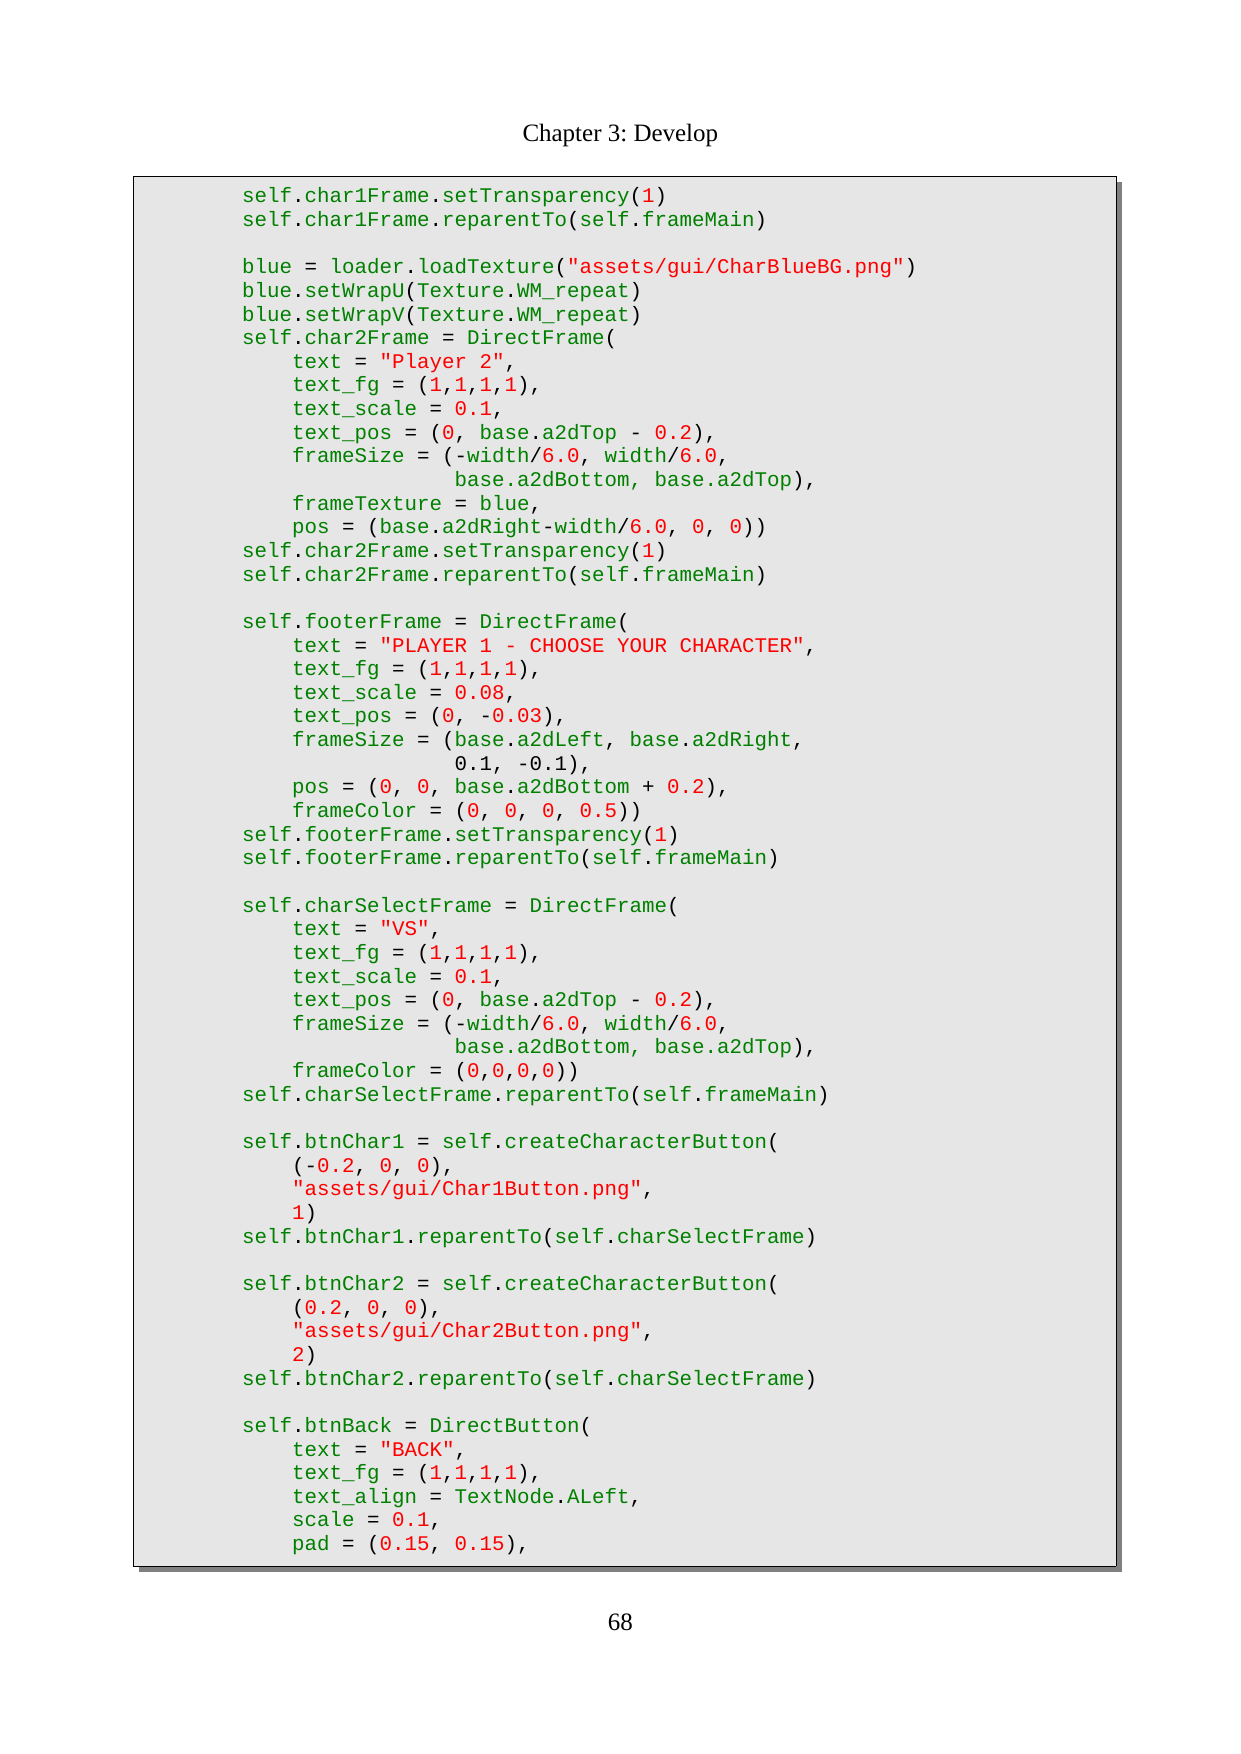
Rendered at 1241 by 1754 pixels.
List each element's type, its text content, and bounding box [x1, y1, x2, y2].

text self.char1Frame.setTransparency(1) [134, 177, 1116, 200]
text text = "BACK", [134, 1429, 1116, 1453]
text text = "PLAYER 1 - CHOOSE YOUR CHARACTER", [134, 626, 1116, 649]
text self.btnChar1.reparentTo(self.charSelectFrame) [134, 1217, 1116, 1240]
text text_fg = (1,1,1,1), [134, 649, 1116, 673]
text self.footerFrame.reparentTo(self.frameMain) [134, 838, 1116, 862]
text text_align = TextNode.ALeft, [134, 1477, 1116, 1501]
text text_pos = (0, -0.03), [134, 697, 1116, 720]
text scale = 0.1, [134, 1501, 1116, 1524]
text self.charSelectFrame.reparentTo(self.frameMain) [134, 1075, 1116, 1098]
text text_fg = (1,1,1,1), [134, 933, 1116, 957]
text text_scale = 0.1, [134, 389, 1116, 413]
text frameColor = (0, 0, 0, 0.5)) [134, 791, 1116, 815]
text blue.setWrapV(Texture.WM_repeat) [134, 294, 1116, 318]
text text_pos = (0, base.a2dTop - 0.2), [134, 980, 1116, 1004]
text "assets/gui/Char1Button.png", [134, 1169, 1116, 1193]
text base.a2dBottom, base.a2dTop), [134, 1028, 1116, 1051]
text self.btnBack = DirectButton( [134, 1406, 1116, 1429]
text text_fg = (1,1,1,1), [134, 366, 1116, 389]
text frameTexture = blue, [134, 484, 1116, 507]
text text_scale = 0.1, [134, 957, 1116, 980]
text frameSize = (-width/6.0, width/6.0, [134, 436, 1116, 460]
text self.footerFrame = DirectFrame( [134, 602, 1116, 626]
text text_scale = 0.08, [134, 673, 1116, 697]
text self.char2Frame.setTransparency(1) [134, 531, 1116, 555]
text text = "VS", [134, 909, 1116, 933]
text self.footerFrame.setTransparency(1) [134, 815, 1116, 838]
text self.btnChar1 = self.createCharacterButton( [134, 1122, 1116, 1146]
text self.char1Frame.reparentTo(self.frameMain) [134, 200, 1116, 224]
text blue.setWrapU(Texture.WM_repeat) [134, 271, 1116, 294]
text "assets/gui/Char2Button.png", [134, 1311, 1116, 1335]
text pos = (base.a2dRight-width/6.0, 0, 0)) [134, 507, 1116, 531]
text self.charSelectFrame = DirectFrame( [134, 886, 1116, 909]
text 1) [134, 1193, 1116, 1217]
text base.a2dBottom, base.a2dTop), [134, 460, 1116, 484]
text self.btnChar2.reparentTo(self.charSelectFrame) [134, 1359, 1116, 1382]
text self.btnChar2 = self.createCharacterButton( [134, 1264, 1116, 1288]
text pos = (0, 0, base.a2dBottom + 0.2), [134, 767, 1116, 791]
text frameSize = (base.a2dLeft, base.a2dRight, [134, 720, 1116, 744]
text (-0.2, 0, 0), [134, 1146, 1116, 1169]
text text_fg = (1,1,1,1), [134, 1453, 1116, 1477]
text frameSize = (-width/6.0, width/6.0, [134, 1004, 1116, 1028]
text frameColor = (0,0,0,0)) [134, 1051, 1116, 1075]
text self.char2Frame = DirectFrame( [134, 318, 1116, 342]
text blue = loader.loadTexture("assets/gui/CharBlueBG.png") [134, 247, 1116, 271]
text 2) [134, 1335, 1116, 1359]
text 0.1, -0.1), [134, 744, 1116, 767]
text text_pos = (0, base.a2dTop - 0.2), [134, 413, 1116, 436]
text text = "Player 2", [134, 342, 1116, 366]
text self.char2Frame.reparentTo(self.frameMain) [134, 555, 1116, 578]
text pad = (0.15, 0.15), [134, 1524, 1116, 1566]
text (0.2, 0, 0), [134, 1288, 1116, 1311]
